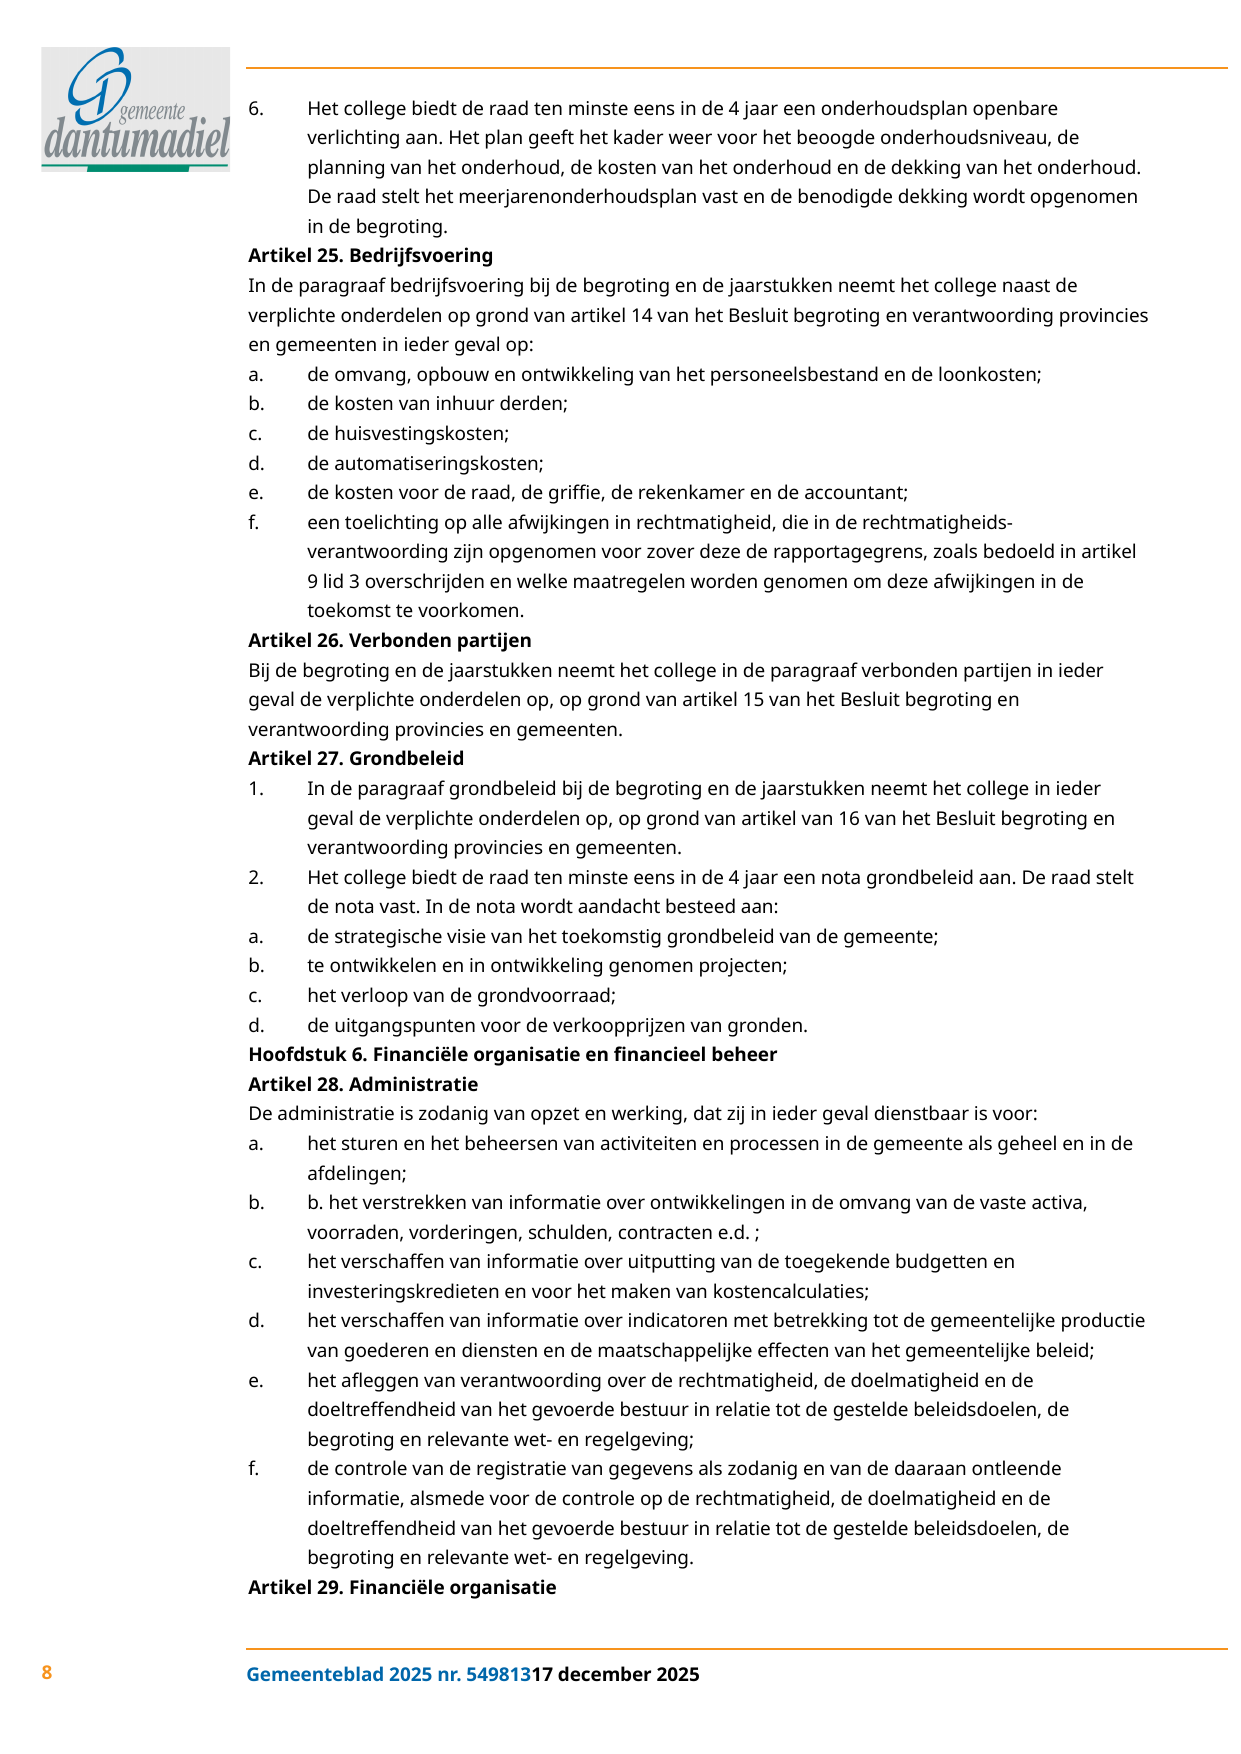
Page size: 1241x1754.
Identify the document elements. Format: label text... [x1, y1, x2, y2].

picture [41, 47, 231, 172]
text In de paragraaf bedrijfsvoering bij de begroting en de jaarstukken neemt het college naast de verplichte onderdelen op grond van artikel 14 van het Besluit begroting en verantwoording provincies en gemeenten in ieder geval op: [248, 272, 1152, 357]
text Artikel 26. Verbonden partijen [248, 627, 1152, 653]
list de strategische visie van het toekomstig grondbeleid van de gemeente; [248, 923, 1152, 949]
text Bij de begroting en de jaarstukken neemt het college in de paragraaf verbonden partijen in ieder geval de verplichte onderdelen op, op grond van artikel 15 van het Besluit begroting en verantwoording provincies en gemeenten. [248, 657, 1152, 742]
text Artikel 29. Financiële organisatie [248, 1574, 1152, 1600]
text Artikel 25. Bedrijfsvoering [248, 243, 1152, 268]
list het verschaffen van informatie over indicatoren met betrekking tot de gemeentelijke productie van goederen en diensten en de maatschappelijke effecten van het gemeentelijke beleid; [248, 1308, 1152, 1363]
list het sturen en het beheersen van activiteiten en processen in de gemeente als geheel en in de afdelingen; [248, 1130, 1152, 1186]
text De administratie is zodanig van opzet en werking, dat zij in ieder geval dienstbaar is voor: [248, 1101, 1152, 1126]
list Het college biedt de raad ten minste eens in de 4 jaar een nota grondbeleid aan. De raad stelt de nota vast. In de nota wordt aandacht besteed aan: [248, 864, 1152, 919]
list het verloop van de grondvoorraad; [248, 982, 1152, 1008]
list te ontwikkelen en in ontwikkeling genomen projecten; [248, 953, 1152, 978]
list de automatiseringskosten; [248, 450, 1152, 476]
list In de paragraaf grondbeleid bij de begroting en de jaarstukken neemt het college in ieder geval de verplichte onderdelen op, op grond van artikel van 16 van het Besluit begroting en verantwoording provincies en gemeenten. [248, 775, 1152, 860]
list de kosten voor de raad, de griffie, de rekenkamer en de accountant; [248, 479, 1152, 505]
list de uitgangspunten voor de verkoopprijzen van gronden. [248, 1012, 1152, 1038]
text Hoofdstuk 6. Financiële organisatie en financieel beheer [248, 1041, 1152, 1067]
list het verschaffen van informatie over uitputting van de toegekende budgetten en investeringskredieten en voor het maken van kostencalculaties; [248, 1248, 1152, 1304]
list het afleggen van verantwoording over de rechtmatigheid, de doelmatigheid en de doeltreffendheid van het gevoerde bestuur in relatie tot de gestelde beleidsdoelen, de begroting en relevante wet- en regelgeving; [248, 1367, 1152, 1452]
list de huisvestingskosten; [248, 420, 1152, 446]
list de omvang, opbouw en ontwikkeling van het personeelsbestand en de loonkosten; [248, 361, 1152, 387]
list de controle van de registratie van gegevens als zodanig en van de daaraan ontleende informatie, alsmede voor de controle op de rechtmatigheid, de doelmatigheid en de doeltreffendheid van het gevoerde bestuur in relatie tot de gestelde beleidsdoelen, de begroting en relevante wet- en regelgeving. [248, 1456, 1152, 1570]
text Artikel 27. Grondbeleid [248, 746, 1152, 771]
list de kosten van inhuur derden; [248, 391, 1152, 416]
text Artikel 28. Administratie [248, 1071, 1152, 1097]
list b. het verstrekken van informatie over ontwikkelingen in de omvang van de vaste activa, voorraden, vorderingen, schulden, contracten e.d. ; [248, 1189, 1152, 1245]
list Het college biedt de raad ten minste eens in de 4 jaar een onderhoudsplan openbare verlichting aan. Het plan geeft het kader weer voor het beoogde onderhoudsniveau, de planning van het onderhoud, de kosten van het onderhoud en de dekking van het onderhoud. De raad stelt het meerjarenonderhoudsplan vast en de benodigde dekking wordt opgenomen in de begroting. [248, 95, 1152, 239]
list een toelichting op alle afwijkingen in rechtmatigheid, die in de rechtmatigheids-verantwoording zijn opgenomen voor zover deze de rapportagegrens, zoals bedoeld in artikel 9 lid 3 overschrijden en welke maatregelen worden genomen om deze afwijkingen in de toekomst te voorkomen. [248, 509, 1152, 623]
